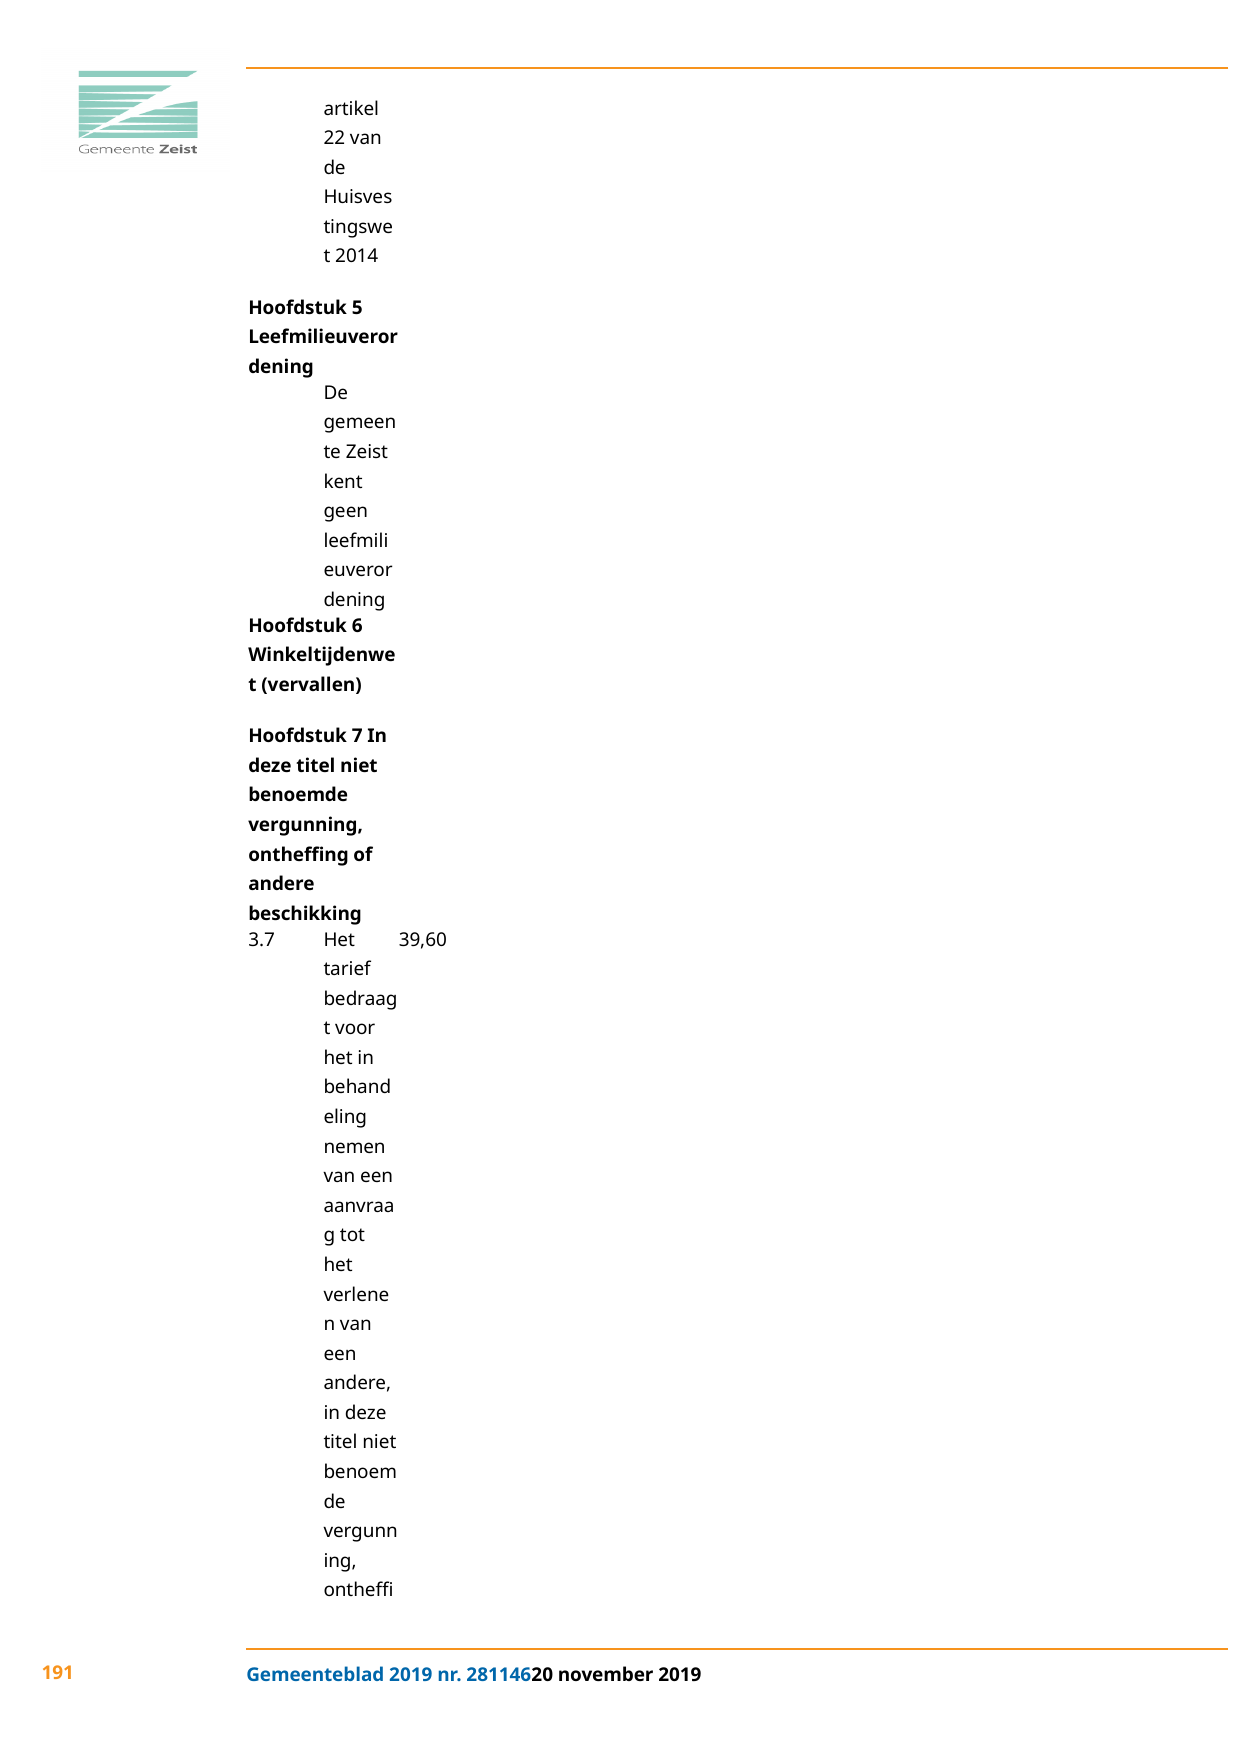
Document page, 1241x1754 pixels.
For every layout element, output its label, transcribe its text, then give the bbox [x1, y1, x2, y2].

table_cell 39,60 [399, 926, 474, 1602]
table_cell Hoofdstuk 5 Leefmilieuverordening [248, 294, 398, 379]
table_cell Het tarief bedraagt voor het in behandeling nemen van een aanvraag tot het verlenen van een andere, in deze titel niet benoemde vergunning, ontheffi [323, 926, 398, 1602]
table_cell [399, 697, 474, 722]
table_cell Hoofdstuk 6 Winkeltijdenwet (vervallen) [248, 612, 398, 697]
table_cell [248, 269, 323, 294]
table_cell [323, 697, 398, 722]
table_cell artikel 22 van de Huisvestingswet 2014 [323, 95, 398, 268]
picture [41, 47, 231, 172]
table_cell [248, 95, 323, 268]
table_cell [323, 269, 398, 294]
table_cell Hoofdstuk 7 In deze titel niet benoemde vergunning, ontheffing of andere beschikking [248, 723, 398, 926]
table_cell [399, 379, 474, 612]
table_cell [399, 723, 474, 926]
table_cell [248, 379, 323, 612]
table_cell De gemeente Zeist kent geen leefmilieuverordening [323, 379, 398, 612]
table_cell [399, 95, 474, 268]
table_cell [399, 269, 474, 294]
table_cell 3.7 [248, 926, 323, 1602]
table_cell [248, 697, 323, 722]
